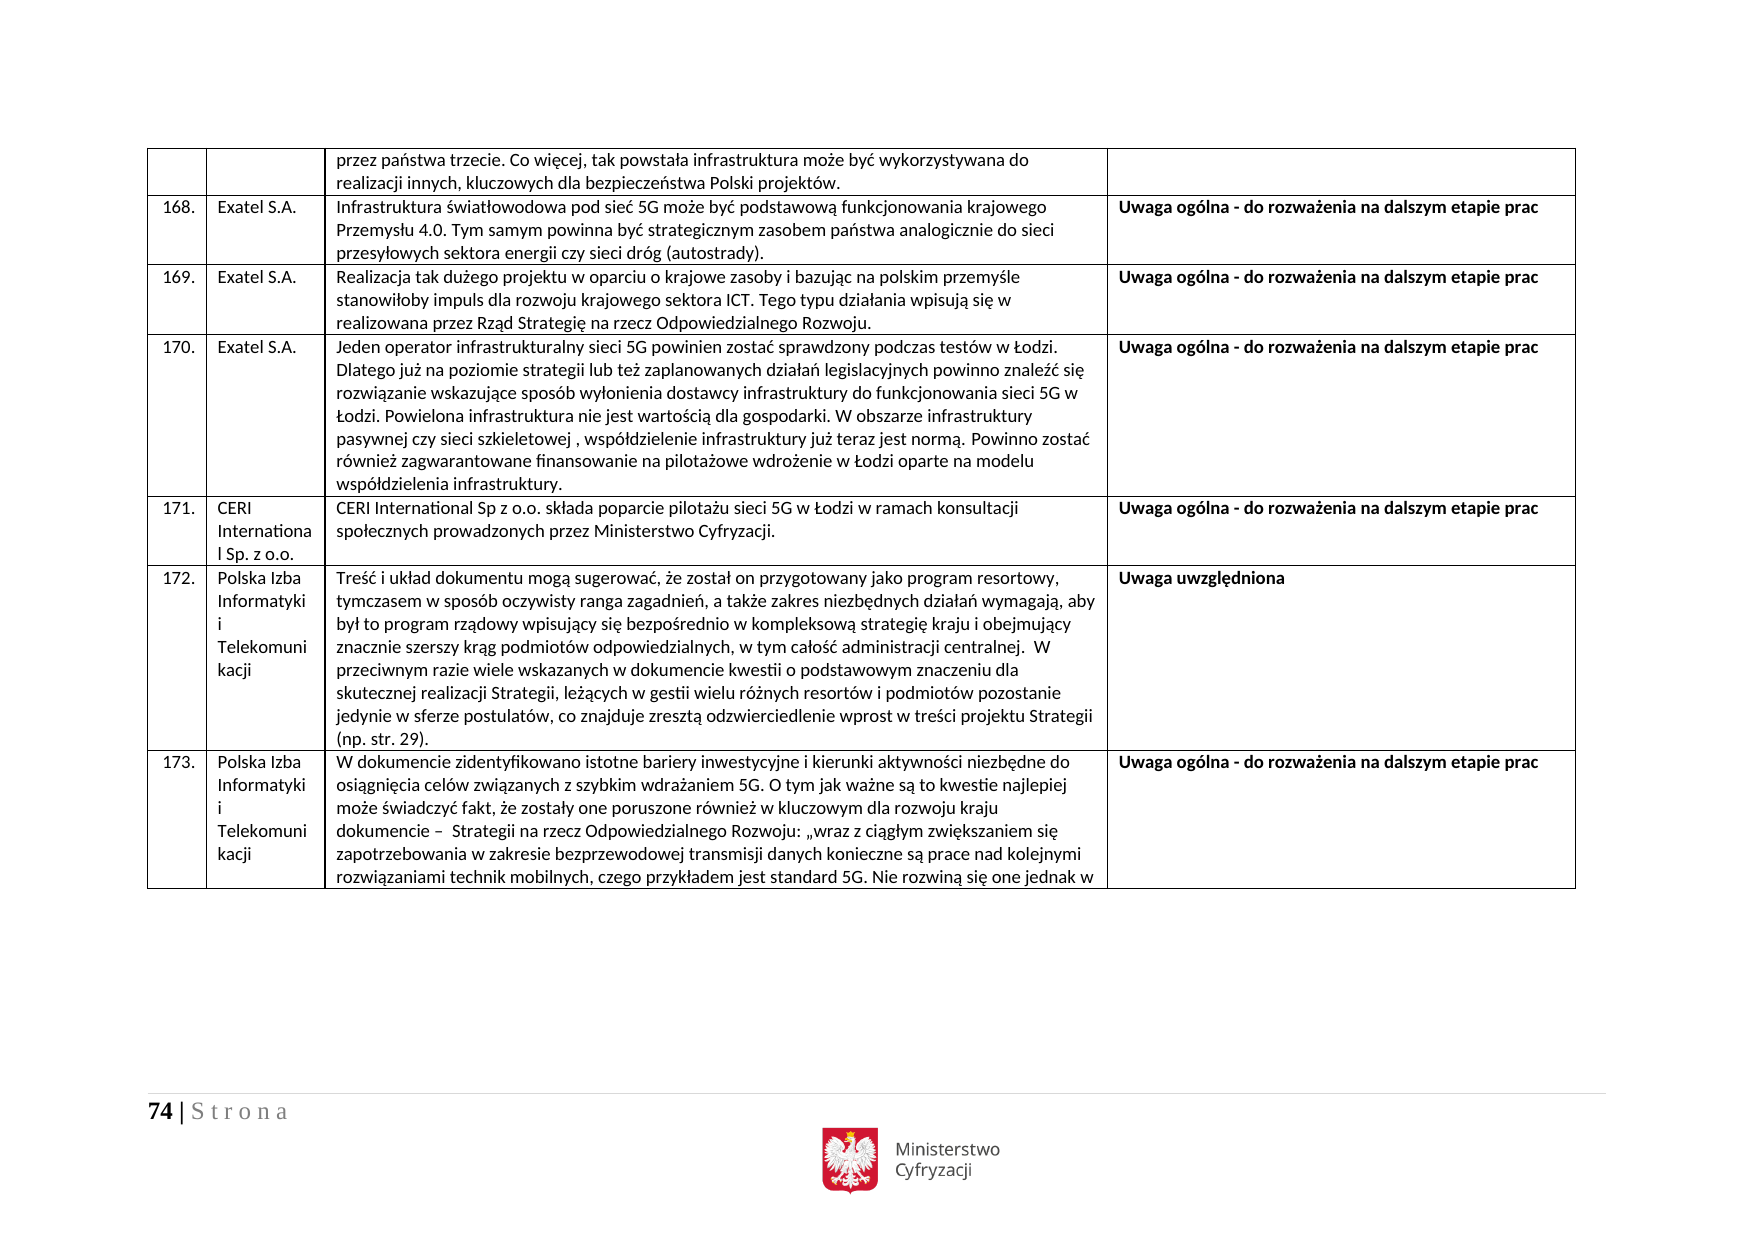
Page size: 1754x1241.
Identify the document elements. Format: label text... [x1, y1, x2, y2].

table_cell Uwaga ogólna - do rozważenia na dalszym etapie prac [1108, 196, 1575, 264]
table_cell Uwaga ogólna - do rozważenia na dalszym etapie prac [1108, 751, 1575, 888]
table_cell Treść i układ dokumentu mogą sugerować, że został on przygotowany jako program resortowy, tymczasem w sposób oczywisty ranga zagadnień, a także zakres niezbędnych działań wymagają, aby był to program rządowy wpisujący się bezpośrednio w kompleksową strategię kraju i obejmujący znacznie szerszy krąg podmiotów odpowiedzialnych, w tym całość administracji centralnej. W przeciwnym razie wiele wskazanych w dokumencie kwestii o podstawowym znaczeniu dla skutecznej realizacji Strategii, leżących w gestii wielu różnych resortów i podmiotów pozostanie jedynie w sferze postulatów, co znajduje zresztą odzwierciedlenie wprost w treści projektu Strategii (np. str. 29). [326, 566, 1107, 750]
table_cell Polska Izba Informatyki i Telekomunikacji [207, 566, 324, 750]
table_cell [148, 751, 206, 888]
table_cell Realizacja tak dużego projektu w oparciu o krajowe zasoby i bazując na polskim przemyśle stanowiłoby impuls dla rozwoju krajowego sektora ICT. Tego typu działania wpisują się w realizowana przez Rząd Strategię na rzecz Odpowiedzialnego Rozwoju. [326, 265, 1107, 334]
table_cell [148, 335, 206, 496]
table_cell Infrastruktura światłowodowa pod sieć 5G może być podstawową funkcjonowania krajowego Przemysłu 4.0. Tym samym powinna być strategicznym zasobem państwa analogicznie do sieci przesyłowych sektora energii czy sieci dróg (autostrady). [326, 196, 1107, 264]
table_cell Exatel S.A. [207, 335, 324, 496]
table_cell W dokumencie zidentyfikowano istotne bariery inwestycyjne i kierunki aktywności niezbędne do osiągnięcia celów związanych z szybkim wdrażaniem 5G. O tym jak ważne są to kwestie najlepiej może świadczyć fakt, że zostały one poruszone również w kluczowym dla rozwoju kraju dokumencie – Strategii na rzecz Odpowiedzialnego Rozwoju: „wraz z ciągłym zwiększaniem się zapotrzebowania w zakresie bezprzewodowej transmisji danych konieczne są prace nad kolejnymi rozwiązaniami technik mobilnych, czego przykładem jest standard 5G. Nie rozwiną się one jednak w [326, 751, 1107, 888]
table_cell [148, 196, 206, 264]
table_cell [148, 265, 206, 334]
table_cell CERI International Sp. z o.o. [207, 497, 324, 565]
table_cell Exatel S.A. [207, 265, 324, 334]
table_cell Jeden operator infrastrukturalny sieci 5G powinien zostać sprawdzony podczas testów w Łodzi. Dlatego już na poziomie strategii lub też zaplanowanych działań legislacyjnych powinno znaleźć się rozwiązanie wskazujące sposób wyłonienia dostawcy infrastruktury do funkcjonowania sieci 5G w Łodzi. Powielona infrastruktura nie jest wartością dla gospodarki. W obszarze infrastruktury pasywnej czy sieci szkieletowej , współdzielenie infrastruktury już teraz jest normą. Powinno zostać również zagwarantowane finansowanie na pilotażowe wdrożenie w Łodzi oparte na modelu współdzielenia infrastruktury. [326, 335, 1107, 496]
table_cell Uwaga ogólna - do rozważenia na dalszym etapie prac [1108, 265, 1575, 334]
table_cell [148, 566, 206, 750]
table_cell [148, 497, 206, 565]
table_cell [148, 149, 206, 194]
table_cell Uwaga ogólna - do rozważenia na dalszym etapie prac [1108, 335, 1575, 496]
table_cell Exatel S.A. [207, 196, 324, 264]
table_cell Uwaga uwzględniona [1108, 566, 1575, 750]
table_cell Uwaga ogólna - do rozważenia na dalszym etapie prac [1108, 497, 1575, 565]
table_cell Polska Izba Informatyki i Telekomunikacji [207, 751, 324, 888]
table_cell [1108, 149, 1575, 194]
table_cell przez państwa trzecie. Co więcej, tak powstała infrastruktura może być wykorzystywana do realizacji innych, kluczowych dla bezpieczeństwa Polski projektów. [326, 149, 1107, 194]
table_cell CERI International Sp z o.o. składa poparcie pilotażu sieci 5G w Łodzi w ramach konsultacji społecznych prowadzonych przez Ministerstwo Cyfryzacji. [326, 497, 1107, 565]
table_cell [207, 149, 324, 194]
